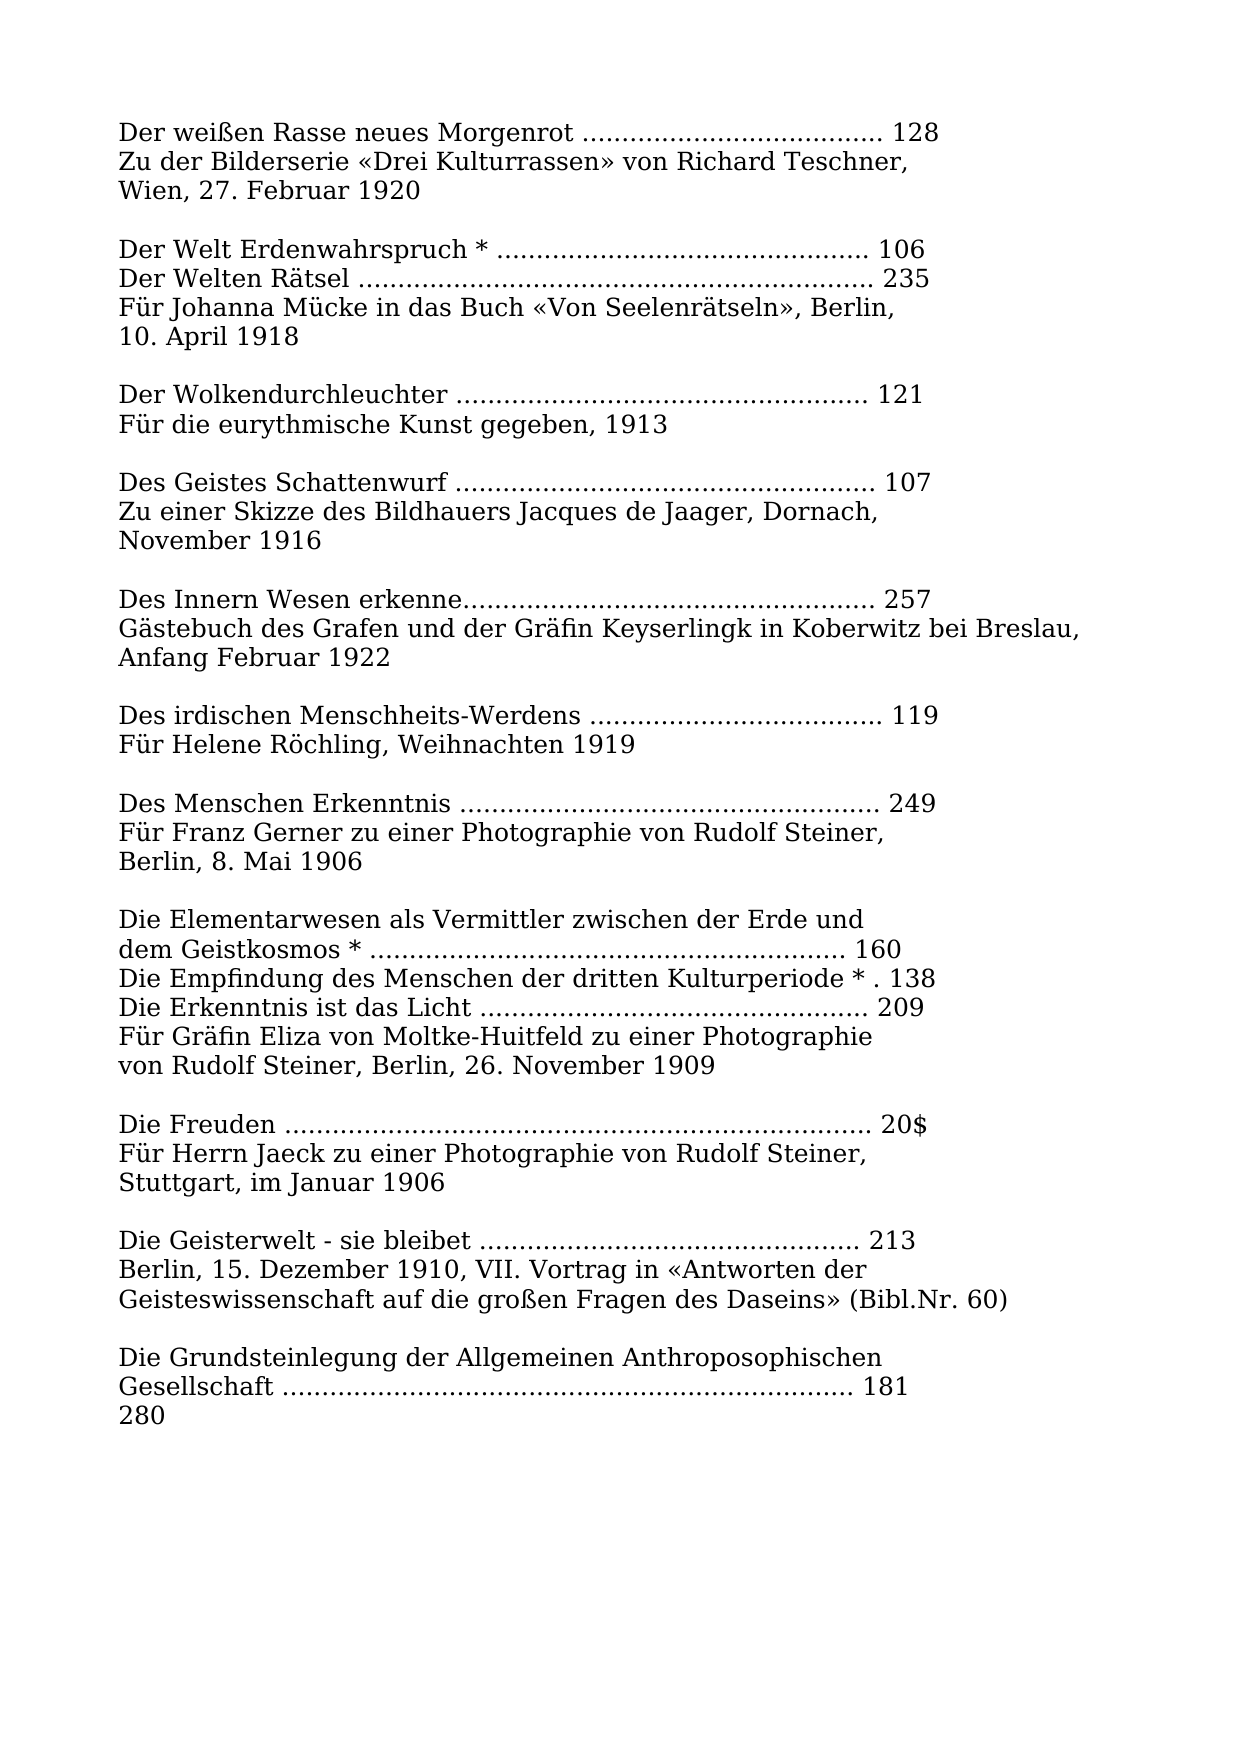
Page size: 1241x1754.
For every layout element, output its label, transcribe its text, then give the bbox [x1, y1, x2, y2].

text Berlin, 15. Dezember 1910, VII. Vortrag in «Antworten der [118, 1256, 1122, 1285]
text Die Grundsteinlegung der Allgemeinen Anthroposophischen [118, 1343, 1122, 1372]
text Für Johanna Mücke in das Buch «Von Seelenrätseln», Berlin, [118, 293, 1122, 322]
text Des Innern Wesen erkenne.................................................... 257 [118, 585, 1122, 614]
text Die Elementarwesen als Vermittler zwischen der Erde und [118, 906, 1122, 935]
text November 1916 [118, 526, 1122, 556]
text Des irdischen Menschheits-Werdens ..................................... 119 [118, 701, 1122, 731]
text 280 [118, 1401, 1122, 1431]
text Der weißen Rasse neues Morgenrot ...................................... 128 [118, 118, 1122, 147]
text Wien, 27. Februar 1920 [118, 176, 1122, 206]
text dem Geistkosmos * ............................................................ 160 [118, 935, 1122, 964]
text Zu der Bilderserie «Drei Kulturrassen» von Richard Teschner, [118, 147, 1122, 176]
text Für die eurythmische Kunst gegeben, 1913 [118, 410, 1122, 439]
text Für Herrn Jaeck zu einer Photographie von Rudolf Steiner, [118, 1139, 1122, 1168]
text Geisteswissenschaft auf die großen Fragen des Daseins» (Bibl.Nr. 60) [118, 1285, 1122, 1314]
text Die Empfindung des Menschen der dritten Kulturperiode * . 138 [118, 964, 1122, 993]
text Der Welten Rätsel ................................................................. 235 [118, 264, 1122, 293]
text Des Menschen Erkenntnis ..................................................... 249 [118, 789, 1122, 818]
text 10. April 1918 [118, 322, 1122, 351]
text Der Welt Erdenwahrspruch * ............................................... 106 [118, 235, 1122, 264]
text Der Wolkendurchleuchter .................................................... 121 [118, 381, 1122, 410]
text Für Gräfin Eliza von Moltke-Huitfeld zu einer Photographie [118, 1022, 1122, 1051]
text Die Geisterwelt - sie bleibet ................................................ 213 [118, 1226, 1122, 1256]
text von Rudolf Steiner, Berlin, 26. November 1909 [118, 1051, 1122, 1081]
text Berlin, 8. Mai 1906 [118, 847, 1122, 876]
text Gästebuch des Grafen und der Gräfin Keyserlingk in Koberwitz bei Breslau, Anfang Februar 1922 [118, 614, 1122, 672]
text Stuttgart, im Januar 1906 [118, 1168, 1122, 1197]
text Die Erkenntnis ist das Licht ................................................. 209 [118, 993, 1122, 1022]
text Die Freuden .......................................................................... 20$ [118, 1110, 1122, 1139]
text Zu einer Skizze des Bildhauers Jacques de Jaager, Dornach, [118, 497, 1122, 526]
text Für Helene Röchling, Weihnachten 1919 [118, 731, 1122, 760]
text Des Geistes Schattenwurf ..................................................... 107 [118, 468, 1122, 497]
text Gesellschaft ........................................................................ 181 [118, 1372, 1122, 1401]
text Für Franz Gerner zu einer Photographie von Rudolf Steiner, [118, 818, 1122, 847]
